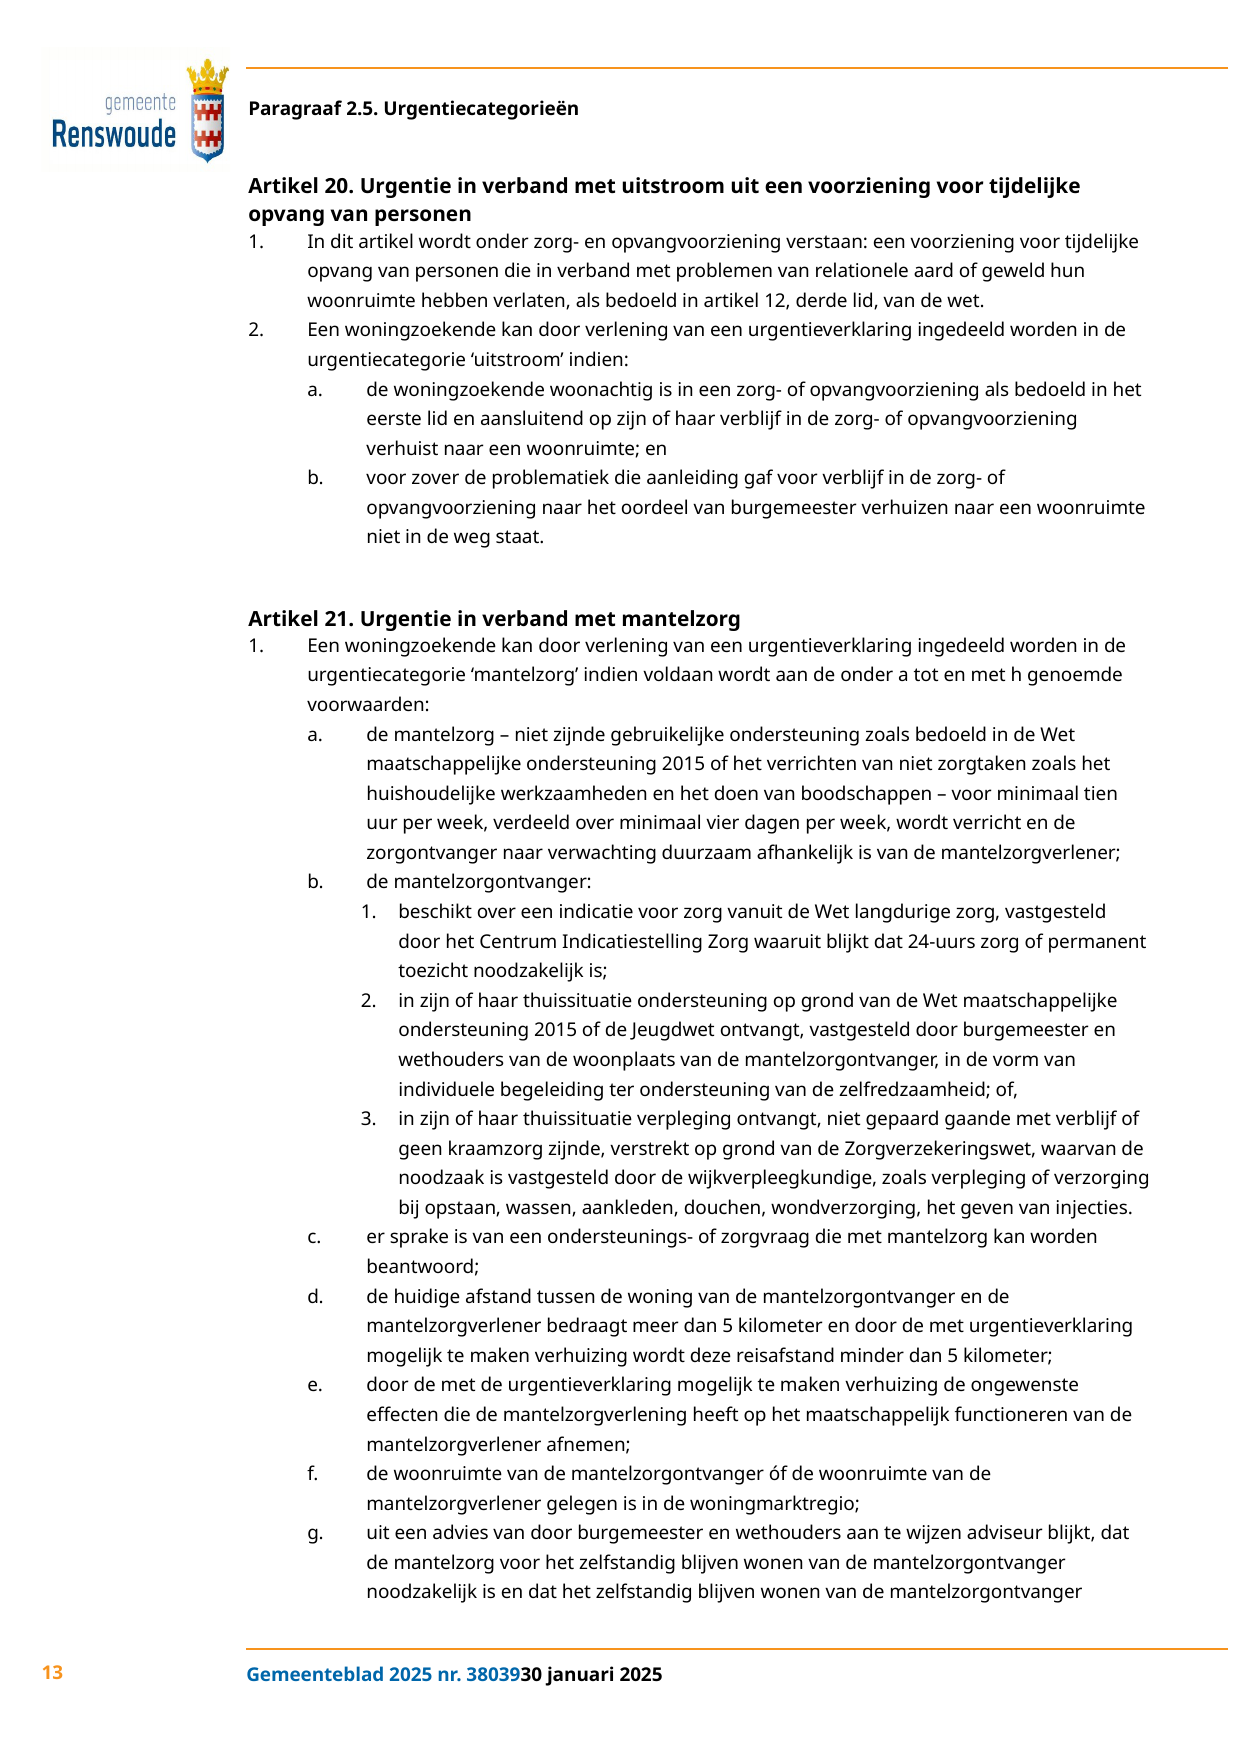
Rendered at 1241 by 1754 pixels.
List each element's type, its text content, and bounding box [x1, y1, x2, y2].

list in zijn of haar thuissituatie ondersteuning op grond van de Wet maatschappelijke ondersteuning 2015 of de Jeugdwet ontvangt, vastgesteld door burgemeester en wethouders van de woonplaats van de mantelzorgontvanger, in de vorm van individuele begeleiding ter ondersteuning van de zelfredzaamheid; of, [361, 987, 1152, 1102]
list de huidige afstand tussen de woning van de mantelzorgontvanger en de mantelzorgverlener bedraagt meer dan 5 kilometer en door de met urgentieverklaring mogelijk te maken verhuizing wordt deze reisafstand minder dan 5 kilometer; [307, 1283, 1152, 1368]
list uit een advies van door burgemeester en wethouders aan te wijzen adviseur blijkt, dat de mantelzorg voor het zelfstandig blijven wonen van de mantelzorgontvanger noodzakelijk is en dat het zelfstandig blijven wonen van de mantelzorgontvanger [307, 1519, 1152, 1604]
list de mantelzorg – niet zijnde gebruikelijke ondersteuning zoals bedoeld in de Wet maatschappelijke ondersteuning 2015 of het verrichten van niet zorgtaken zoals het huishoudelijke werkzaamheden en het doen van boodschappen – voor minimaal tien uur per week, verdeeld over minimaal vier dagen per week, wordt verricht en de zorgontvanger naar verwachting duurzaam afhankelijk is van de mantelzorgverlener; [307, 721, 1152, 865]
list beschikt over een indicatie voor zorg vanuit de Wet langdurige zorg, vastgesteld door het Centrum Indicatiestelling Zorg waaruit blijkt dat 24-uurs zorg of permanent toezicht noodzakelijk is; [361, 898, 1152, 983]
list door de met de urgentieverklaring mogelijk te maken verhuizing de ongewenste effecten die de mantelzorgverlening heeft op het maatschappelijk functioneren van de mantelzorgverlener afnemen; [307, 1372, 1152, 1457]
list in zijn of haar thuissituatie verpleging ontvangt, niet gepaard gaande met verblijf of geen kraamzorg zijnde, verstrekt op grond van de Zorgverzekeringswet, waarvan de noodzaak is vastgesteld door de wijkverpleegkundige, zoals verpleging of verzorging bij opstaan, wassen, aankleden, douchen, wondverzorging, het geven van injecties. [361, 1105, 1152, 1220]
list de woningzoekende woonachtig is in een zorg- of opvangvoorziening als bedoeld in het eerste lid en aansluitend op zijn of haar verblijf in de zorg- of opvangvoorziening verhuist naar een woonruimte; en [307, 376, 1152, 461]
text Artikel 21. Urgentie in verband met mantelzorg [248, 604, 1152, 632]
list Een woningzoekende kan door verlening van een urgentieverklaring ingedeeld worden in de urgentiecategorie ‘uitstroom’ indien: [248, 317, 1152, 372]
list de mantelzorgontvanger: [307, 869, 1152, 894]
text Paragraaf 2.5. Urgentiecategorieën [248, 95, 1152, 121]
list In dit artikel wordt onder zorg- en opvangvoorziening verstaan: een voorziening voor tijdelijke opvang van personen die in verband met problemen van relationele aard of geweld hun woonruimte hebben verlaten, als bedoeld in artikel 12, derde lid, van de wet. [248, 228, 1152, 313]
text Artikel 20. Urgentie in verband met uitstroom uit een voorziening voor tijdelijke opvang van personen [248, 171, 1152, 228]
picture [41, 47, 231, 172]
list voor zover de problematiek die aanleiding gaf voor verblijf in de zorg- of opvangvoorziening naar het oordeel van burgemeester verhuizen naar een woonruimte niet in de weg staat. [307, 464, 1152, 549]
list Een woningzoekende kan door verlening van een urgentieverklaring ingedeeld worden in de urgentiecategorie ‘mantelzorg’ indien voldaan wordt aan de onder a tot en met h genoemde voorwaarden: [248, 632, 1152, 717]
list er sprake is van een ondersteunings- of zorgvraag die met mantelzorg kan worden beantwoord; [307, 1224, 1152, 1279]
list de woonruimte van de mantelzorgontvanger óf de woonruimte van de mantelzorgverlener gelegen is in de woningmarktregio; [307, 1460, 1152, 1516]
